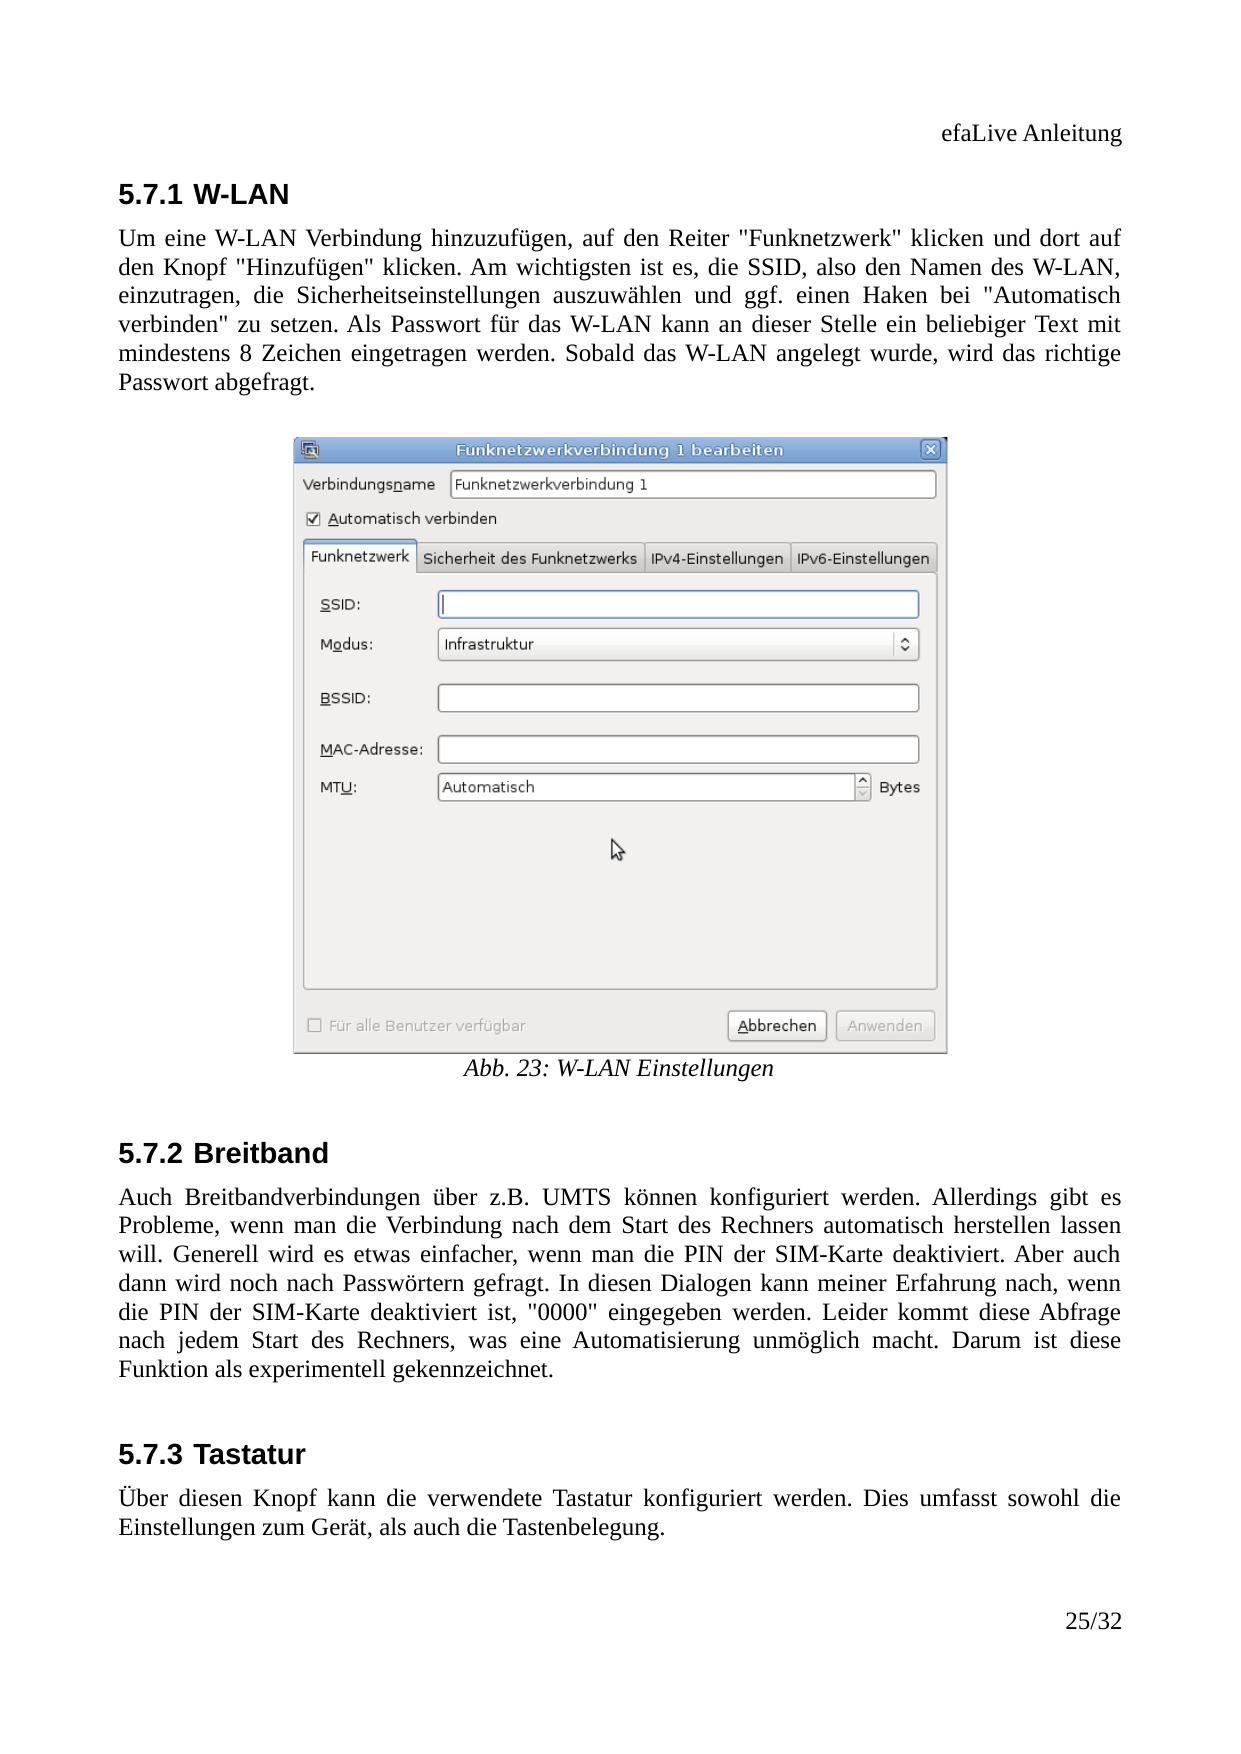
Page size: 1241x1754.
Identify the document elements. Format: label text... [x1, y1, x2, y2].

picture [293, 437, 948, 1054]
text Auch Breitbandverbindungen über z.B. UMTS können konfiguriert werden. Allerdings gibt es Probleme, wenn man die Verbindung nach dem Start des Rechners automatisch herstellen lassen will. Generell wird es etwas einfacher, wenn man die PIN der SIM-Karte deaktiviert. Aber auch dann wird noch nach Passwörtern gefragt. In diesen Dialogen kann meiner Erfahrung nach, wenn die PIN der SIM-Karte deaktiviert ist, "0000" eingegeben werden. Leider kommt diese Abfrage nach jedem Start des Rechners, was eine Automatisierung unmöglich macht. Darum ist diese Funktion als experimentell gekennzeichnet. [118, 1182, 1122, 1383]
text Abb. 23: W-LAN Einstellungen [293, 1054, 947, 1082]
subtitle W-LAN [118, 177, 1122, 211]
subtitle Breitband [118, 1136, 1122, 1169]
text Um eine W-LAN Verbindung hinzuzufügen, auf den Reiter "Funknetzwerk" klicken und dort auf den Knopf "Hinzufügen" klicken. Am wichtigsten ist es, die SSID, also den Namen des W-LAN, einzutragen, die Sicherheitseinstellungen auszuwählen und ggf. einen Haken bei "Automatisch verbinden" zu setzen. Als Passwort für das W-LAN kann an dieser Stelle ein beliebiger Text mit mindestens 8 Zeichen eingetragen werden. Sobald das W-LAN angelegt wurde, wird das richtige Passwort abgefragt. [118, 223, 1122, 396]
subtitle Tastatur [118, 1437, 1122, 1470]
text Über diesen Knopf kann die verwendete Tastatur konfiguriert werden. Dies umfasst sowohl die Einstellungen zum Gerät, als auch die Tastenbelegung. [118, 1483, 1122, 1540]
